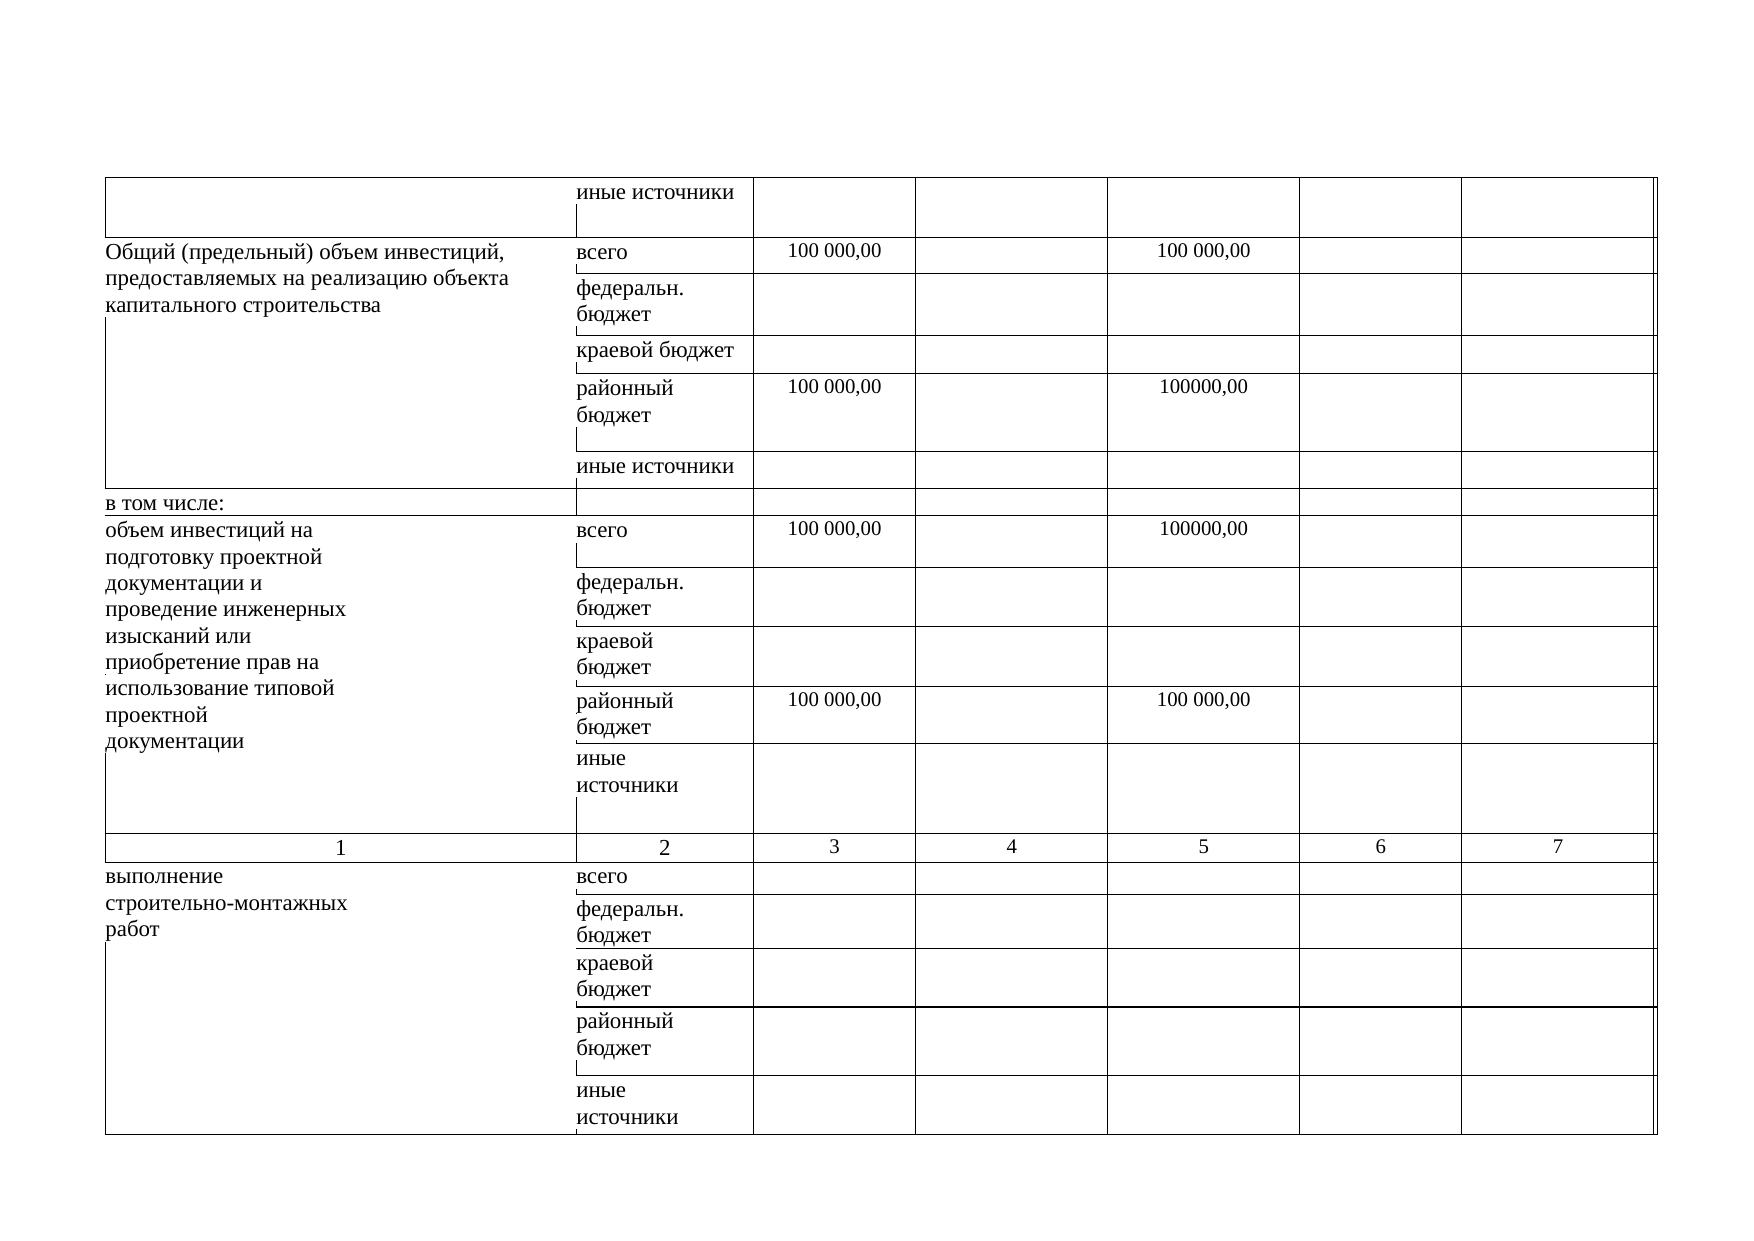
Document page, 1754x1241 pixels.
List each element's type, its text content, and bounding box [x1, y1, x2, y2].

table_cell федеральн. бюджет [577, 895, 753, 948]
table_cell [1108, 1008, 1299, 1075]
table_cell [1300, 336, 1461, 373]
table_cell [754, 178, 915, 237]
table_cell [1108, 452, 1299, 488]
table_cell [1300, 744, 1461, 833]
table_cell [1108, 744, 1299, 833]
table_cell объем инвестиций на подготовку проектной документации и проведение инженерных изысканий или приобретение прав на использование типовой проектной документации [106, 516, 576, 833]
table_cell [754, 274, 915, 335]
table_cell [916, 274, 1107, 335]
table_cell [1300, 687, 1461, 743]
table_cell [916, 516, 1107, 567]
table_cell [916, 895, 1107, 948]
table_cell [1462, 452, 1653, 488]
table_cell [1300, 949, 1461, 1006]
table_cell [754, 863, 915, 894]
table_cell федеральн. бюджет [577, 568, 753, 626]
table_cell [1300, 274, 1461, 335]
table_cell 6 [1300, 834, 1461, 862]
table_cell Общий (предельный) объем инвестиций, предоставляемых на реализацию объекта капитального строительства [106, 238, 576, 488]
table_cell [754, 1008, 915, 1075]
table_cell [1462, 1076, 1653, 1134]
table_cell [1300, 178, 1461, 237]
table_cell 100 000,00 [1108, 238, 1299, 272]
table_cell иные источники [577, 744, 753, 833]
table_cell 100 000,00 [754, 374, 915, 451]
table_cell [754, 744, 915, 833]
table_cell [1300, 1008, 1461, 1075]
table_cell [1462, 627, 1653, 686]
table_cell [916, 238, 1107, 272]
table_cell [1108, 949, 1299, 1006]
table_cell [1300, 452, 1461, 488]
table_cell [754, 336, 915, 373]
table_cell [1462, 274, 1653, 335]
table_cell [754, 949, 915, 1006]
table_cell [916, 687, 1107, 743]
table_cell [754, 895, 915, 948]
table_cell [1108, 1076, 1299, 1134]
table_cell [1462, 687, 1653, 743]
table_cell [754, 568, 915, 626]
table_cell 100 000,00 [754, 516, 915, 567]
table_cell [1108, 489, 1299, 515]
table_cell [1108, 274, 1299, 335]
table_cell 100 000,00 [1108, 687, 1299, 743]
table_cell 100000,00 [1108, 374, 1299, 451]
table_cell иные источники [577, 452, 753, 488]
table_cell 100000,00 [1108, 516, 1299, 567]
table_cell [1300, 863, 1461, 894]
table_cell [754, 489, 915, 515]
table_cell 1 [106, 834, 576, 862]
table_cell [1300, 238, 1461, 272]
table_cell [1108, 178, 1299, 237]
table_cell [577, 489, 753, 515]
table_cell краевой бюджет [577, 336, 753, 373]
table_cell [1462, 863, 1653, 894]
table_cell иные источники [577, 1076, 753, 1134]
table_cell [1462, 489, 1653, 515]
table_cell краевой бюджет [577, 627, 753, 686]
table_cell [1462, 895, 1653, 948]
table_cell [916, 1008, 1107, 1075]
table_cell выполнение строительно-монтажных работ [106, 863, 576, 1134]
table_cell [1300, 1076, 1461, 1134]
table_cell [916, 1076, 1107, 1134]
table_cell [1300, 516, 1461, 567]
table_cell 100 000,00 [754, 687, 915, 743]
table_cell федеральн. бюджет [577, 274, 753, 335]
table_cell [1462, 516, 1653, 567]
table_cell [916, 949, 1107, 1006]
table_cell [754, 1076, 915, 1134]
table_cell районный бюджет [577, 374, 753, 451]
table_cell [916, 178, 1107, 237]
table_cell [1462, 744, 1653, 833]
table_cell [1462, 568, 1653, 626]
table_cell [1108, 568, 1299, 626]
table_cell [916, 374, 1107, 451]
table_cell всего [577, 516, 753, 567]
table_cell [754, 452, 915, 488]
table_cell 5 [1108, 834, 1299, 862]
table_cell [1462, 1008, 1653, 1075]
table_cell [916, 863, 1107, 894]
table_cell [1300, 627, 1461, 686]
table_cell [1300, 374, 1461, 451]
table_cell районный бюджет [577, 687, 753, 743]
table_cell иные источники [577, 178, 753, 237]
table_cell [1462, 336, 1653, 373]
table_cell всего [577, 863, 753, 894]
table_cell [1108, 627, 1299, 686]
table_cell [916, 489, 1107, 515]
table_cell [1462, 178, 1653, 237]
table_cell [754, 627, 915, 686]
table_cell [916, 568, 1107, 626]
table_cell [916, 336, 1107, 373]
table_cell [916, 627, 1107, 686]
table_cell всего [577, 238, 753, 272]
table_cell 2 [577, 834, 753, 862]
table_cell [1300, 489, 1461, 515]
table_cell 7 [1462, 834, 1653, 862]
table_cell [1108, 895, 1299, 948]
table_cell краевой бюджет [577, 949, 753, 1006]
table_cell [1462, 949, 1653, 1006]
table_cell [1300, 568, 1461, 626]
table_cell 3 [754, 834, 915, 862]
table_cell 100 000,00 [754, 238, 915, 272]
table_cell [1462, 238, 1653, 272]
table_cell [1462, 374, 1653, 451]
table_cell [916, 744, 1107, 833]
table_cell [1300, 895, 1461, 948]
table_cell [1108, 863, 1299, 894]
table_cell [1108, 336, 1299, 373]
table_cell 4 [916, 834, 1107, 862]
table_cell в том числе: [106, 489, 576, 515]
table_cell [106, 178, 576, 237]
table_cell [916, 452, 1107, 488]
table_cell районный бюджет [577, 1008, 753, 1075]
